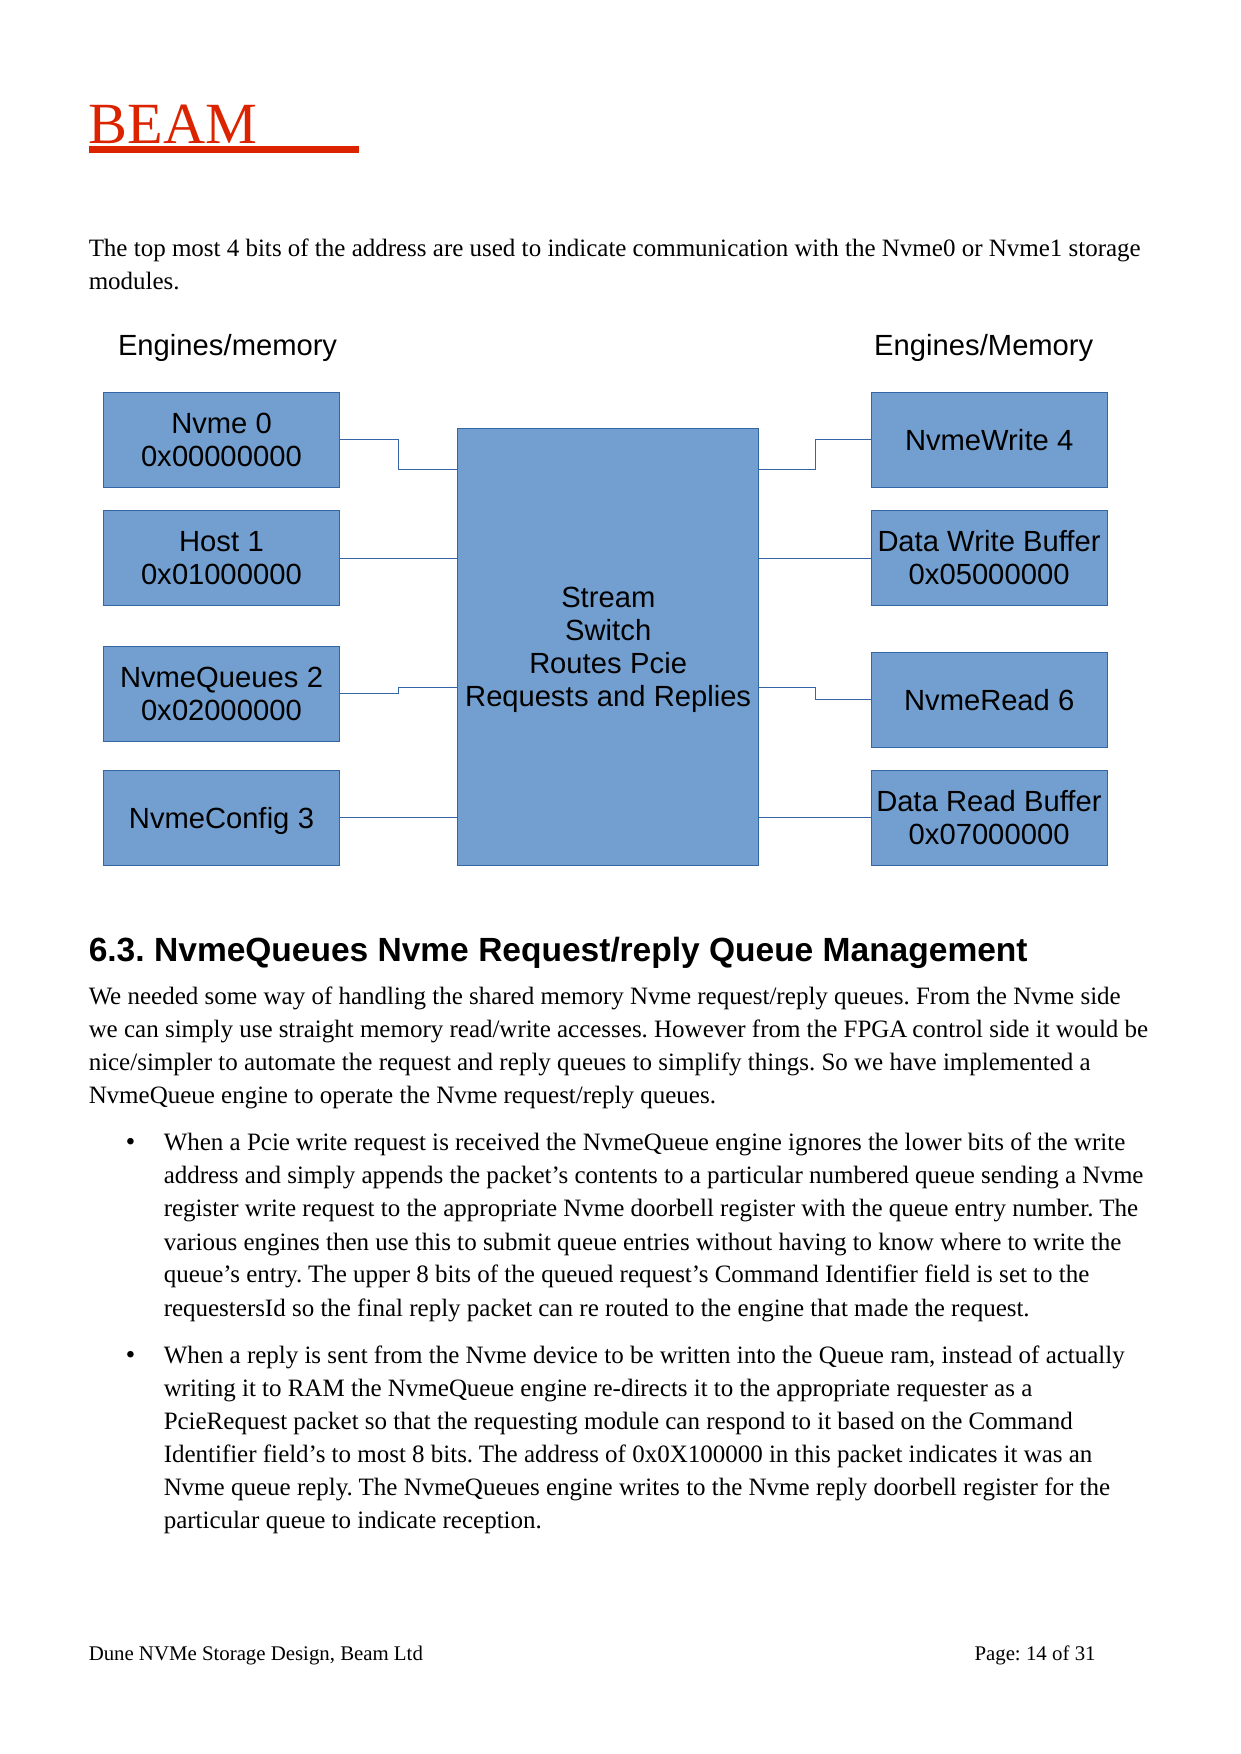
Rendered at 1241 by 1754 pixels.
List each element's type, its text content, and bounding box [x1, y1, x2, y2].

subtitle NvmeQueues Nvme Request/reply Queue Management [88, 334, 1152, 968]
list When a Pcie write request is received the NvmeQueue engine ignores the lower bits of the write address and simply appends the packet’s contents to a particular numbered queue sending a Nvme register write request to the appropriate Nvme doorbell register with the queue entry number. The various engines then use this to submit queue entries without having to know where to write the queue’s entry. The upper 8 bits of the queued request’s Command Identifier field is set to the requestersId so the final reply packet can re routed to the engine that made the request. [126, 1127, 1152, 1321]
text We needed some way of handling the shared memory Nvme request/reply queues. From the Nvme side we can simply use straight memory read/write accesses. However from the FPGA control side it would be nice/simpler to automate the request and reply queues to simplify things. So we have implemented a NvmeQueue engine to operate the Nvme request/reply queues. [88, 981, 1152, 1109]
list When a reply is sent from the Nvme device to be written into the Queue ram, instead of actually writing it to RAM the NvmeQueue engine re-directs it to the appropriate requester as a PcieRequest packet so that the requesting module can respond to it based on the Command Identifier field’s to most 8 bits. The address of 0x0X100000 in this packet indicates it was an Nvme queue reply. The NvmeQueues engine writes to the Nvme reply doorbell register for the particular queue to indicate reception. [126, 1340, 1152, 1534]
text The top most 4 bits of the address are used to indicate communication with the Nvme0 or Nvme1 storage modules. [88, 233, 1152, 294]
